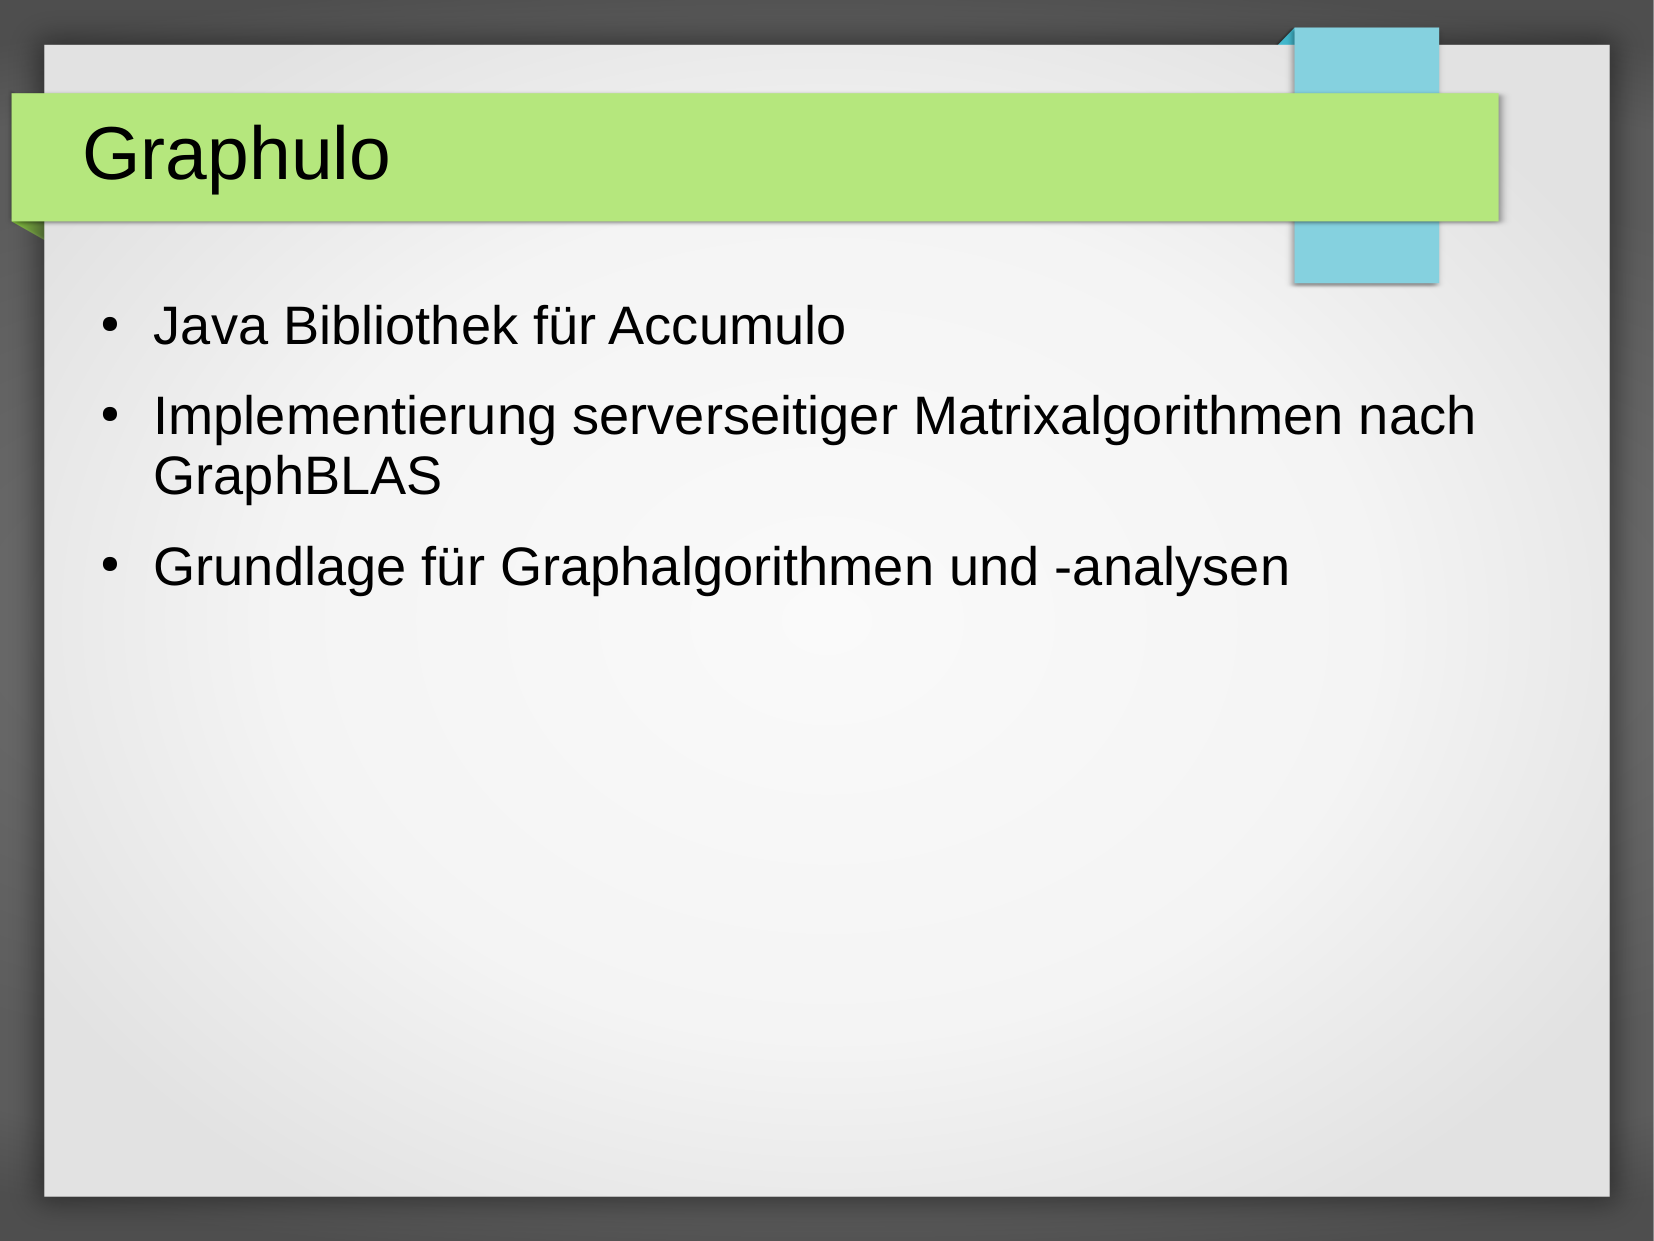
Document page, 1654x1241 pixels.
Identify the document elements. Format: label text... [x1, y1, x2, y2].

picture [0, 0, 1654, 1241]
list Java Bibliothek für Accumulo Implementierung serverseitiger Matrixalgorithmen nach GraphBLAS Grundlage für Graphalgorithmen und -analysen [82, 295, 1571, 1015]
title Graphulo [82, 94, 1264, 213]
